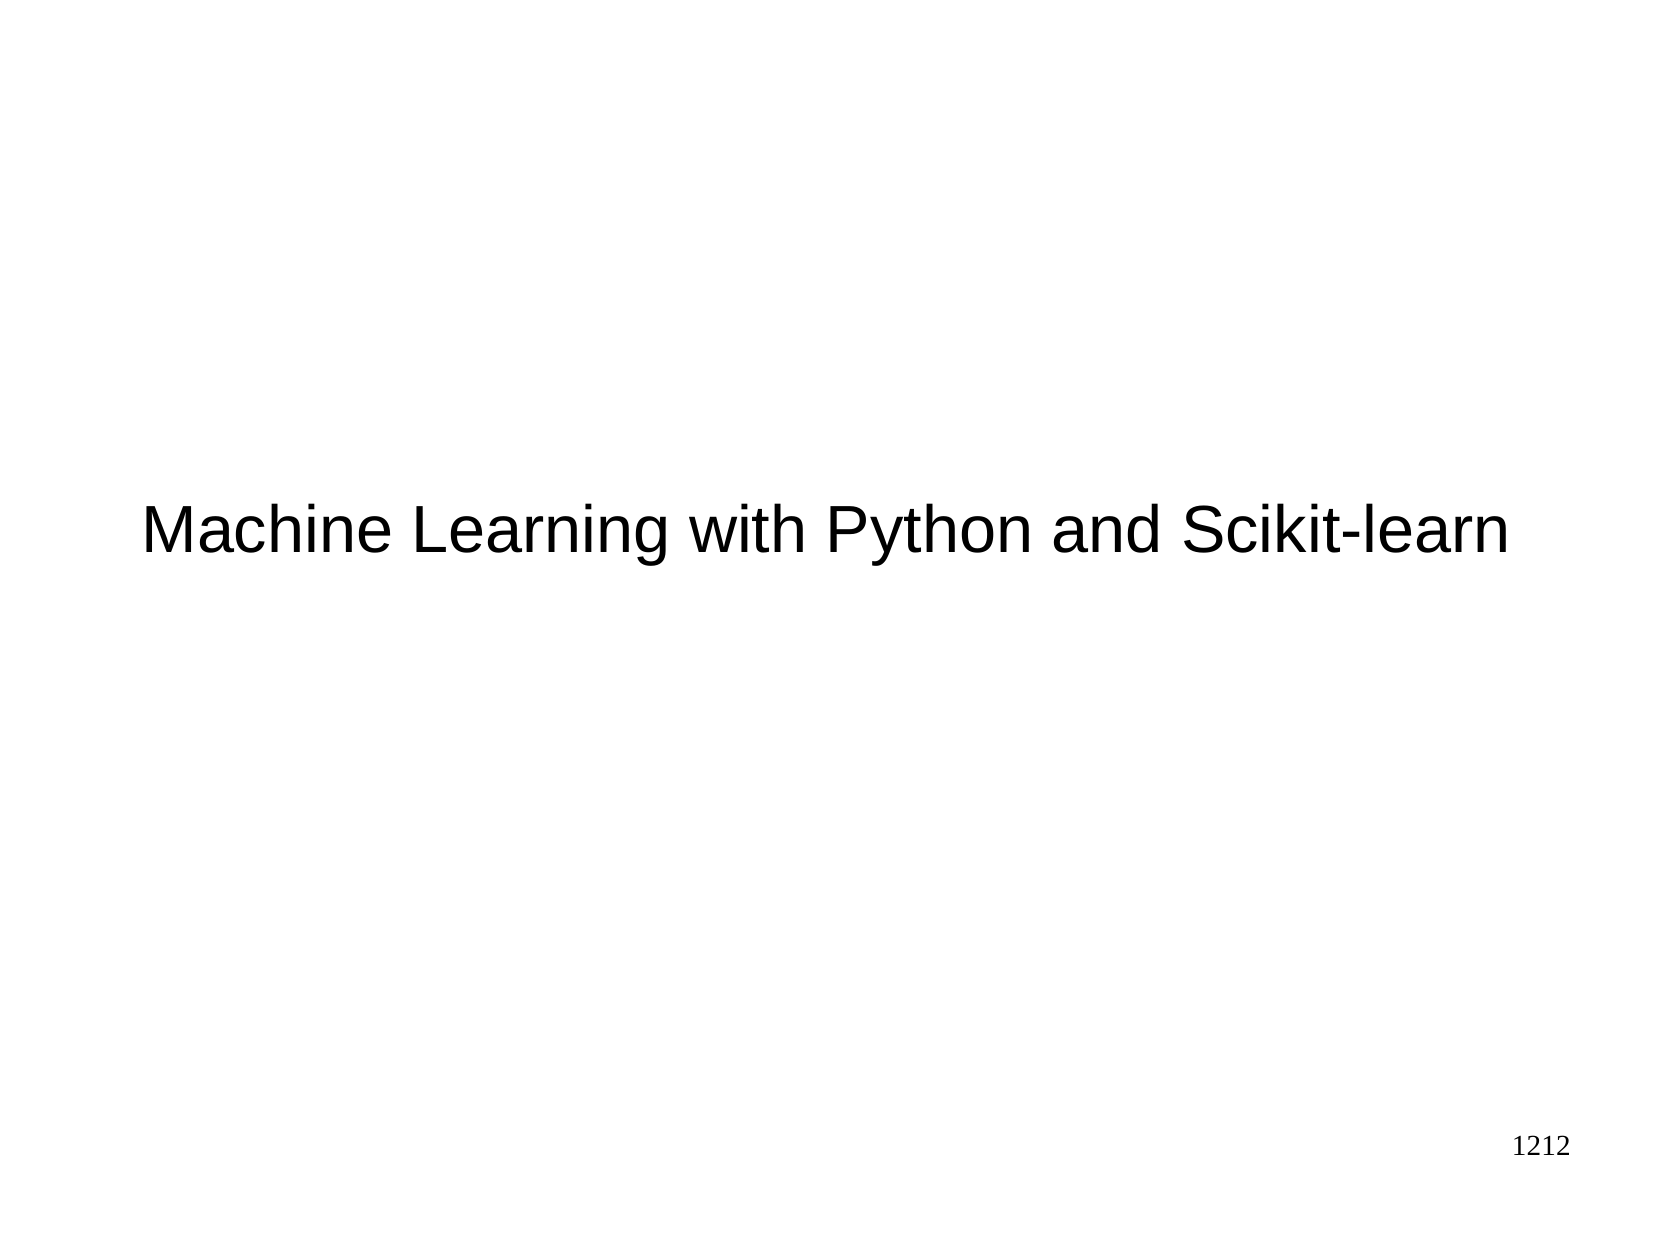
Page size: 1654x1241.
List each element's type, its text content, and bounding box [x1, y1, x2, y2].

subtitle Machine Learning with Python and Scikit-learn [82, 49, 1571, 1010]
